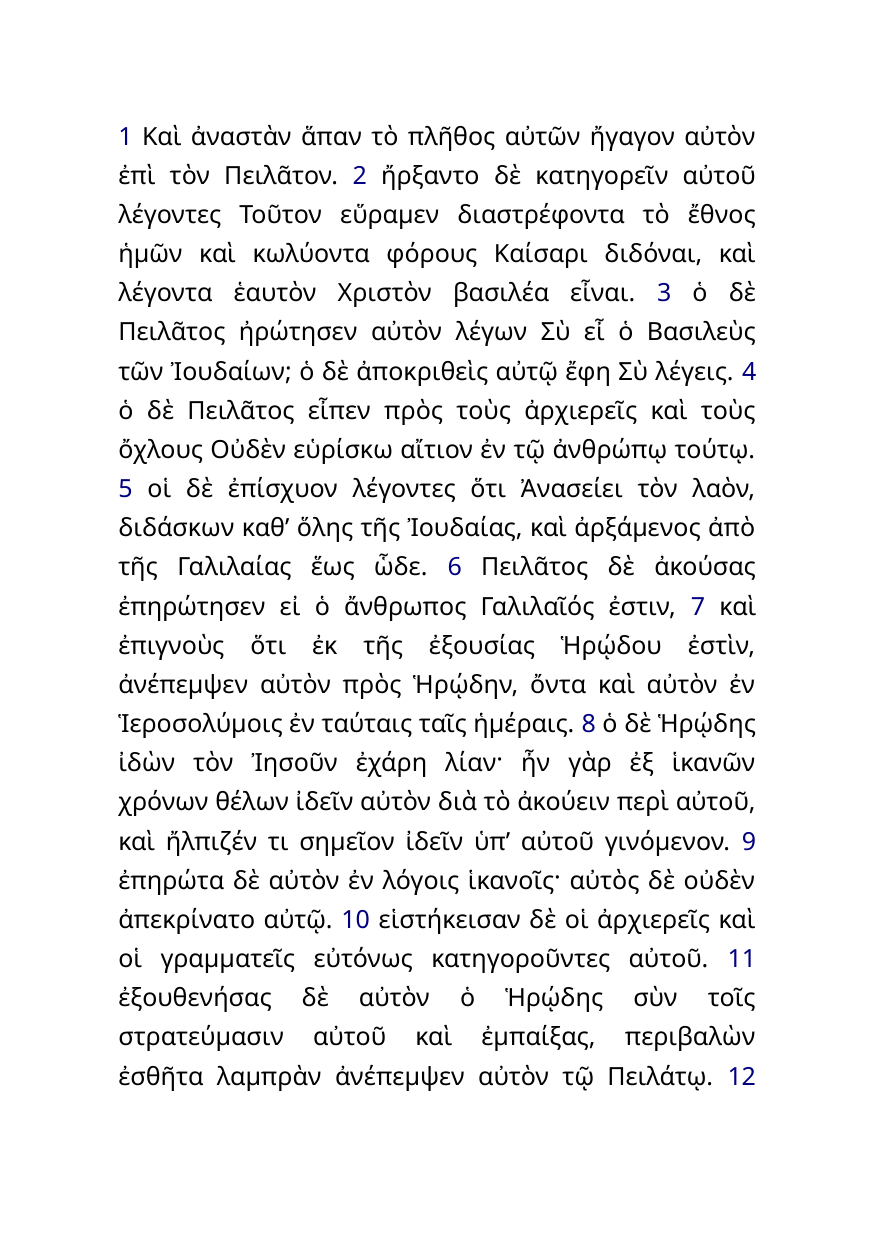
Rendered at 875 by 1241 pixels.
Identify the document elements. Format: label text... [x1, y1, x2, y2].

text 1 Καὶ ἀναστὰν ἅπαν τὸ πλῆθος αὐτῶν ἤγαγον αὐτὸν ἐπὶ τὸν Πειλᾶτον. 2 ἤρξαντο δὲ κατηγορεῖν αὐτοῦ λέγοντες Τοῦτον εὕραμεν διαστρέφοντα τὸ ἔθνος ἡμῶν καὶ κωλύοντα φόρους Καίσαρι διδόναι, καὶ λέγοντα ἑαυτὸν Χριστὸν βασιλέα εἶναι. 3 ὁ δὲ Πειλᾶτος ἠρώτησεν αὐτὸν λέγων Σὺ εἶ ὁ Βασιλεὺς τῶν Ἰουδαίων; ὁ δὲ ἀποκριθεὶς αὐτῷ ἔφη Σὺ λέγεις. 4 ὁ δὲ Πειλᾶτος εἶπεν πρὸς τοὺς ἀρχιερεῖς καὶ τοὺς ὄχλους Οὐδὲν εὑρίσκω αἴτιον ἐν τῷ ἀνθρώπῳ τούτῳ. 5 οἱ δὲ ἐπίσχυον λέγοντες ὅτι Ἀνασείει τὸν λαὸν, διδάσκων καθ’ ὅλης τῆς Ἰουδαίας, καὶ ἀρξάμενος ἀπὸ τῆς Γαλιλαίας ἕως ὧδε. 6 Πειλᾶτος δὲ ἀκούσας ἐπηρώτησεν εἰ ὁ ἄνθρωπος Γαλιλαῖός ἐστιν, 7 καὶ ἐπιγνοὺς ὅτι ἐκ τῆς ἐξουσίας Ἡρῴδου ἐστὶν, ἀνέπεμψεν αὐτὸν πρὸς Ἡρῴδην, ὄντα καὶ αὐτὸν ἐν Ἱεροσολύμοις ἐν ταύταις ταῖς ἡμέραις. 8 ὁ δὲ Ἡρῴδης ἰδὼν τὸν Ἰησοῦν ἐχάρη λίαν· ἦν γὰρ ἐξ ἱκανῶν χρόνων θέλων ἰδεῖν αὐτὸν διὰ τὸ ἀκούειν περὶ αὐτοῦ, καὶ ἤλπιζέν τι σημεῖον ἰδεῖν ὑπ’ αὐτοῦ γινόμενον. 9 ἐπηρώτα δὲ αὐτὸν ἐν λόγοις ἱκανοῖς· αὐτὸς δὲ οὐδὲν ἀπεκρίνατο αὐτῷ. 10 εἱστήκεισαν δὲ οἱ ἀρχιερεῖς καὶ οἱ γραμματεῖς εὐτόνως κατηγοροῦντες αὐτοῦ. 11 ἐξουθενήσας δὲ αὐτὸν ὁ Ἡρῴδης σὺν τοῖς στρατεύμασιν αὐτοῦ καὶ ἐμπαίξας, περιβαλὼν ἐσθῆτα λαμπρὰν ἀνέπεμψεν αὐτὸν τῷ Πειλάτῳ. 12 [118, 118, 756, 1092]
